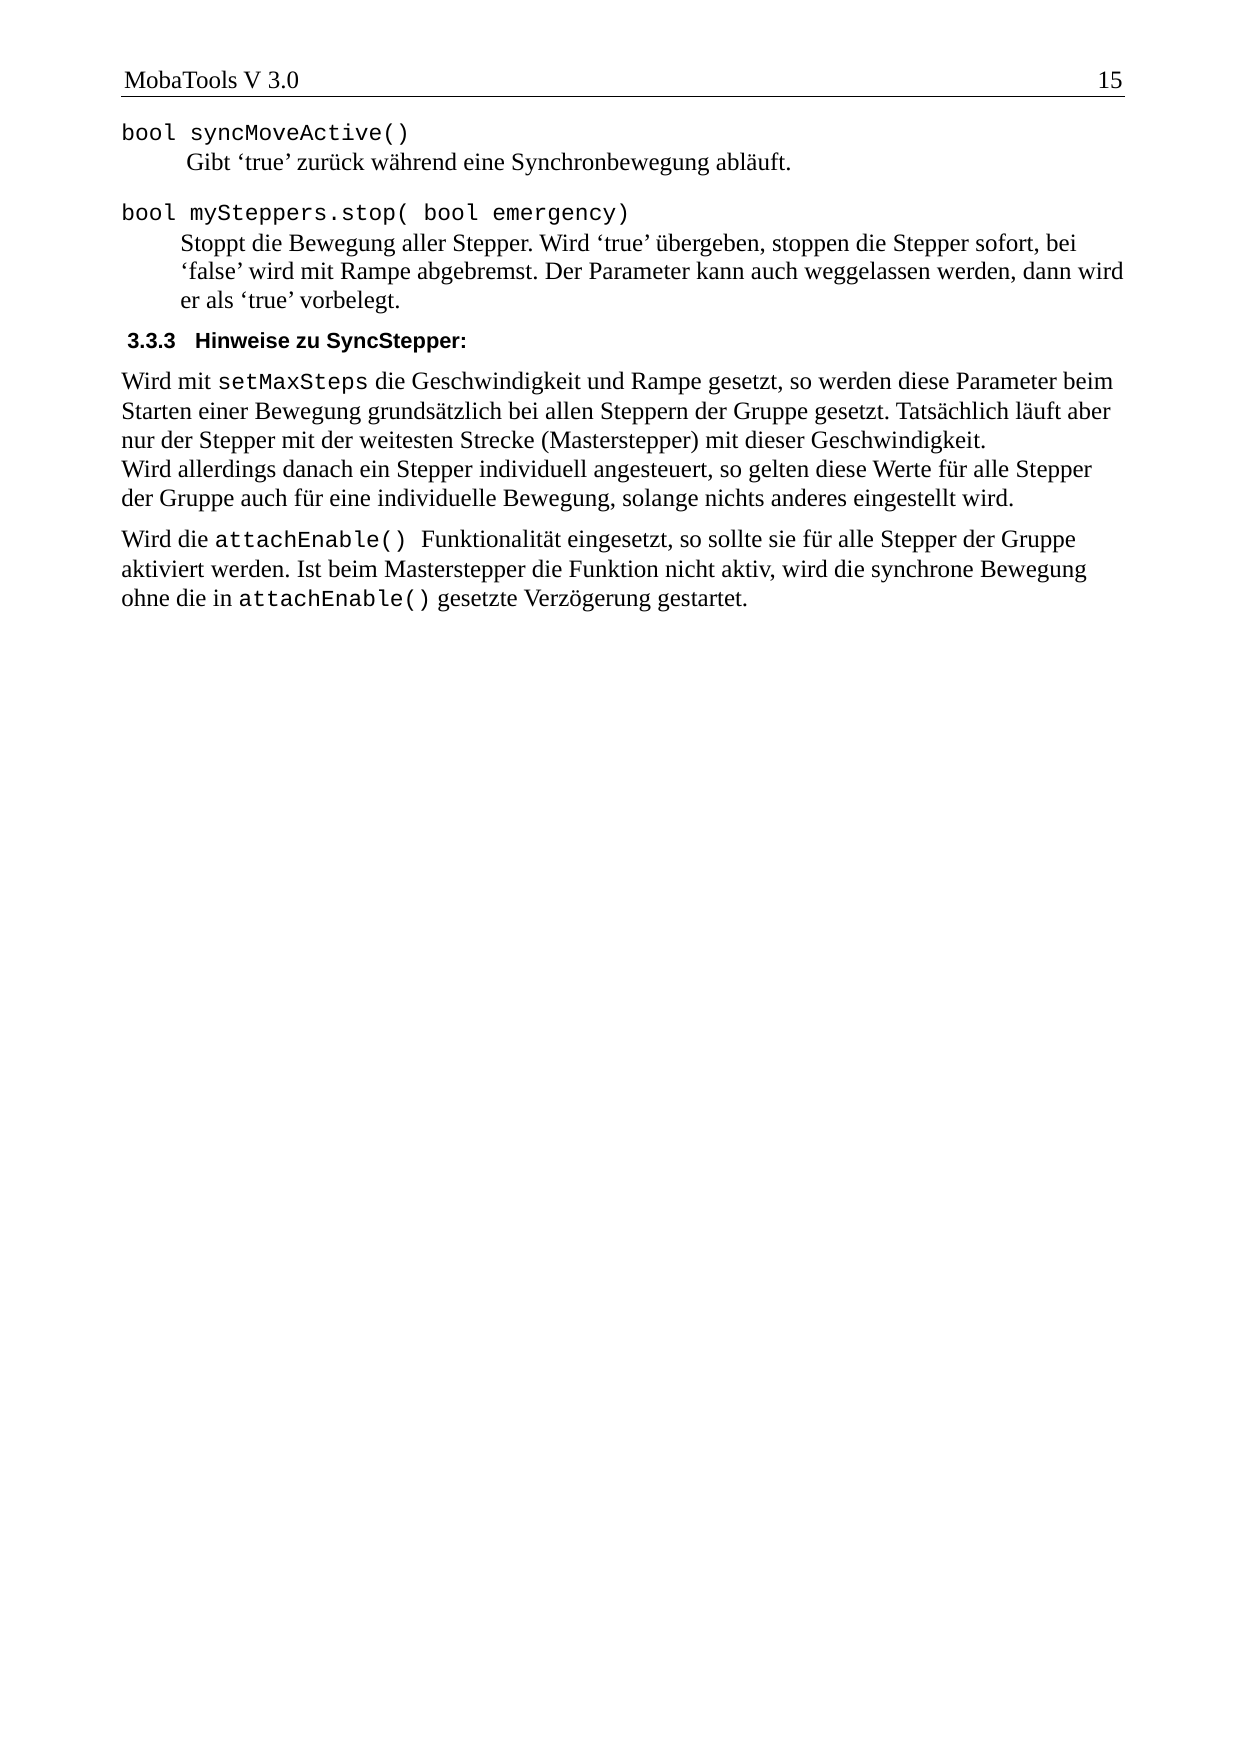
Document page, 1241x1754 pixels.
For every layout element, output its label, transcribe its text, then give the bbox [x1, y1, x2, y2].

text bool syncMoveActive() Gibt ‘true’ zurück während eine Synchronbewegung abläuft. [121, 121, 1125, 176]
text Wird die attachEnable() Funktionalität eingesetzt, so sollte sie für alle Stepper der Gruppe aktiviert werden. Ist beim Masterstepper die Funktion nicht aktiv, wird die synchrone Bewegung ohne die in attachEnable() gesetzte Verzögerung gestartet. [121, 524, 1125, 613]
text Wird mit setMaxSteps die Geschwindigkeit und Rampe gesetzt, so werden diese Parameter beim Starten einer Bewegung grundsätzlich bei allen Steppern der Gruppe gesetzt. Tatsächlich läuft aber nur der Stepper mit der weitesten Strecke (Masterstepper) mit dieser Geschwindigkeit. Wird allerdings danach ein Stepper individuell angesteuert, so gelten diese Werte für alle Stepper der Gruppe auch für eine individuelle Bewegung, solange nichts anderes eingestellt wird. [121, 366, 1125, 511]
text Stoppt die Bewegung aller Stepper. Wird ‘true’ übergeben, stoppen die Stepper sofort, bei ‘false’ wird mit Rampe abgebremst. Der Parameter kann auch weggelassen werden, dann wird er als ‘true’ vorbelegt. [180, 228, 1125, 314]
text bool mySteppers.stop( bool emergency) [121, 202, 1125, 228]
subtitle Hinweise zu SyncStepper: [121, 328, 1125, 354]
